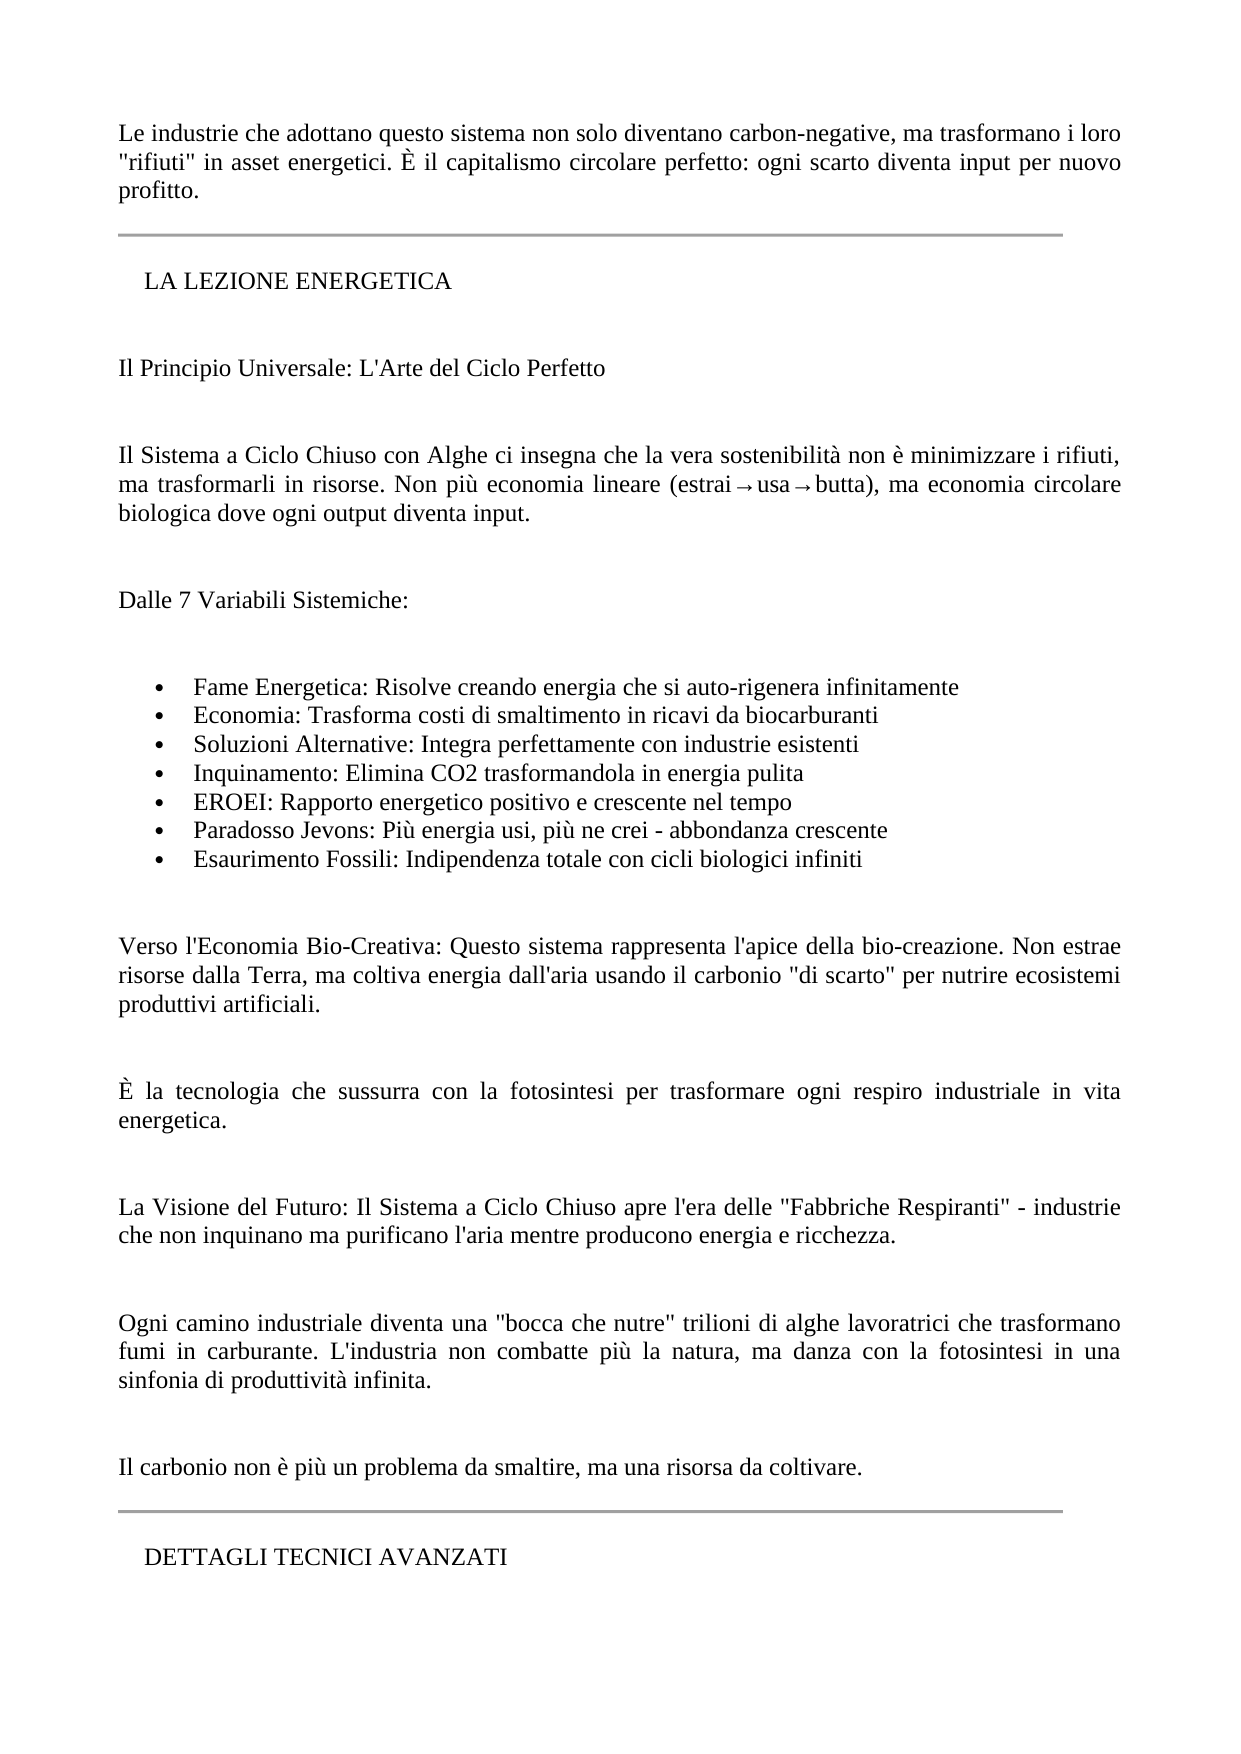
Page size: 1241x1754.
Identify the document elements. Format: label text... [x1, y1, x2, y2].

text È la tecnologia che sussurra con la fotosintesi per trasformare ogni respiro industriale in vita energetica. [118, 1076, 1122, 1133]
list Inquinamento: Elimina CO2 trasformandola in energia pulita [156, 758, 1122, 787]
text Dalle 7 Variabili Sistemiche: [118, 585, 1122, 613]
list EROEI: Rapporto energetico positivo e crescente nel tempo [156, 787, 1122, 816]
list Economia: Trasforma costi di smaltimento in ricavi da biocarburanti [156, 701, 1122, 729]
text Ogni camino industriale diventa una "bocca che nutre" trilioni di alghe lavoratrici che trasformano fumi in carburante. L'industria non combatte più la natura, ma danza con la fotosintesi in una sinfonia di produttività infinita. [118, 1308, 1122, 1394]
text Verso l'Economia Bio-Creativa: Questo sistema rappresenta l'apice della bio-creazione. Non estrae risorse dalla Terra, ma coltiva energia dall'aria usando il carbonio "di scarto" per nutrire ecosistemi produttivi artificiali. [118, 931, 1122, 1018]
list Fame Energetica: Risolve creando energia che si auto-rigenera infinitamente [156, 672, 1122, 701]
subtitle 🔬 DETTAGLI TECNICI AVANZATI [118, 1542, 1122, 1571]
list Soluzioni Alternative: Integra perfettamente con industrie esistenti [156, 729, 1122, 758]
text La Visione del Futuro: Il Sistema a Ciclo Chiuso apre l'era delle "Fabbriche Respiranti" - industrie che non inquinano ma purificano l'aria mentre producono energia e ricchezza. [118, 1192, 1122, 1249]
text Le industrie che adottano questo sistema non solo diventano carbon-negative, ma trasformano i loro "rifiuti" in asset energetici. È il capitalismo circolare perfetto: ogni scarto diventa input per nuovo profitto. [118, 118, 1122, 204]
text Il carbonio non è più un problema da smaltire, ma una risorsa da coltivare. [118, 1452, 1122, 1481]
subtitle 🎯 LA LEZIONE ENERGETICA [118, 266, 1122, 295]
text Il Sistema a Ciclo Chiuso con Alghe ci insegna che la vera sostenibilità non è minimizzare i rifiuti, ma trasformarli in risorse. Non più economia lineare (estrai→usa→butta), ma economia circolare biologica dove ogni output diventa input. [118, 440, 1122, 526]
subtitle Il Principio Universale: L'Arte del Ciclo Perfetto [118, 353, 1122, 382]
list Paradosso Jevons: Più energia usi, più ne crei - abbondanza crescente [156, 816, 1122, 844]
list Esaurimento Fossili: Indipendenza totale con cicli biologici infiniti [156, 844, 1122, 873]
